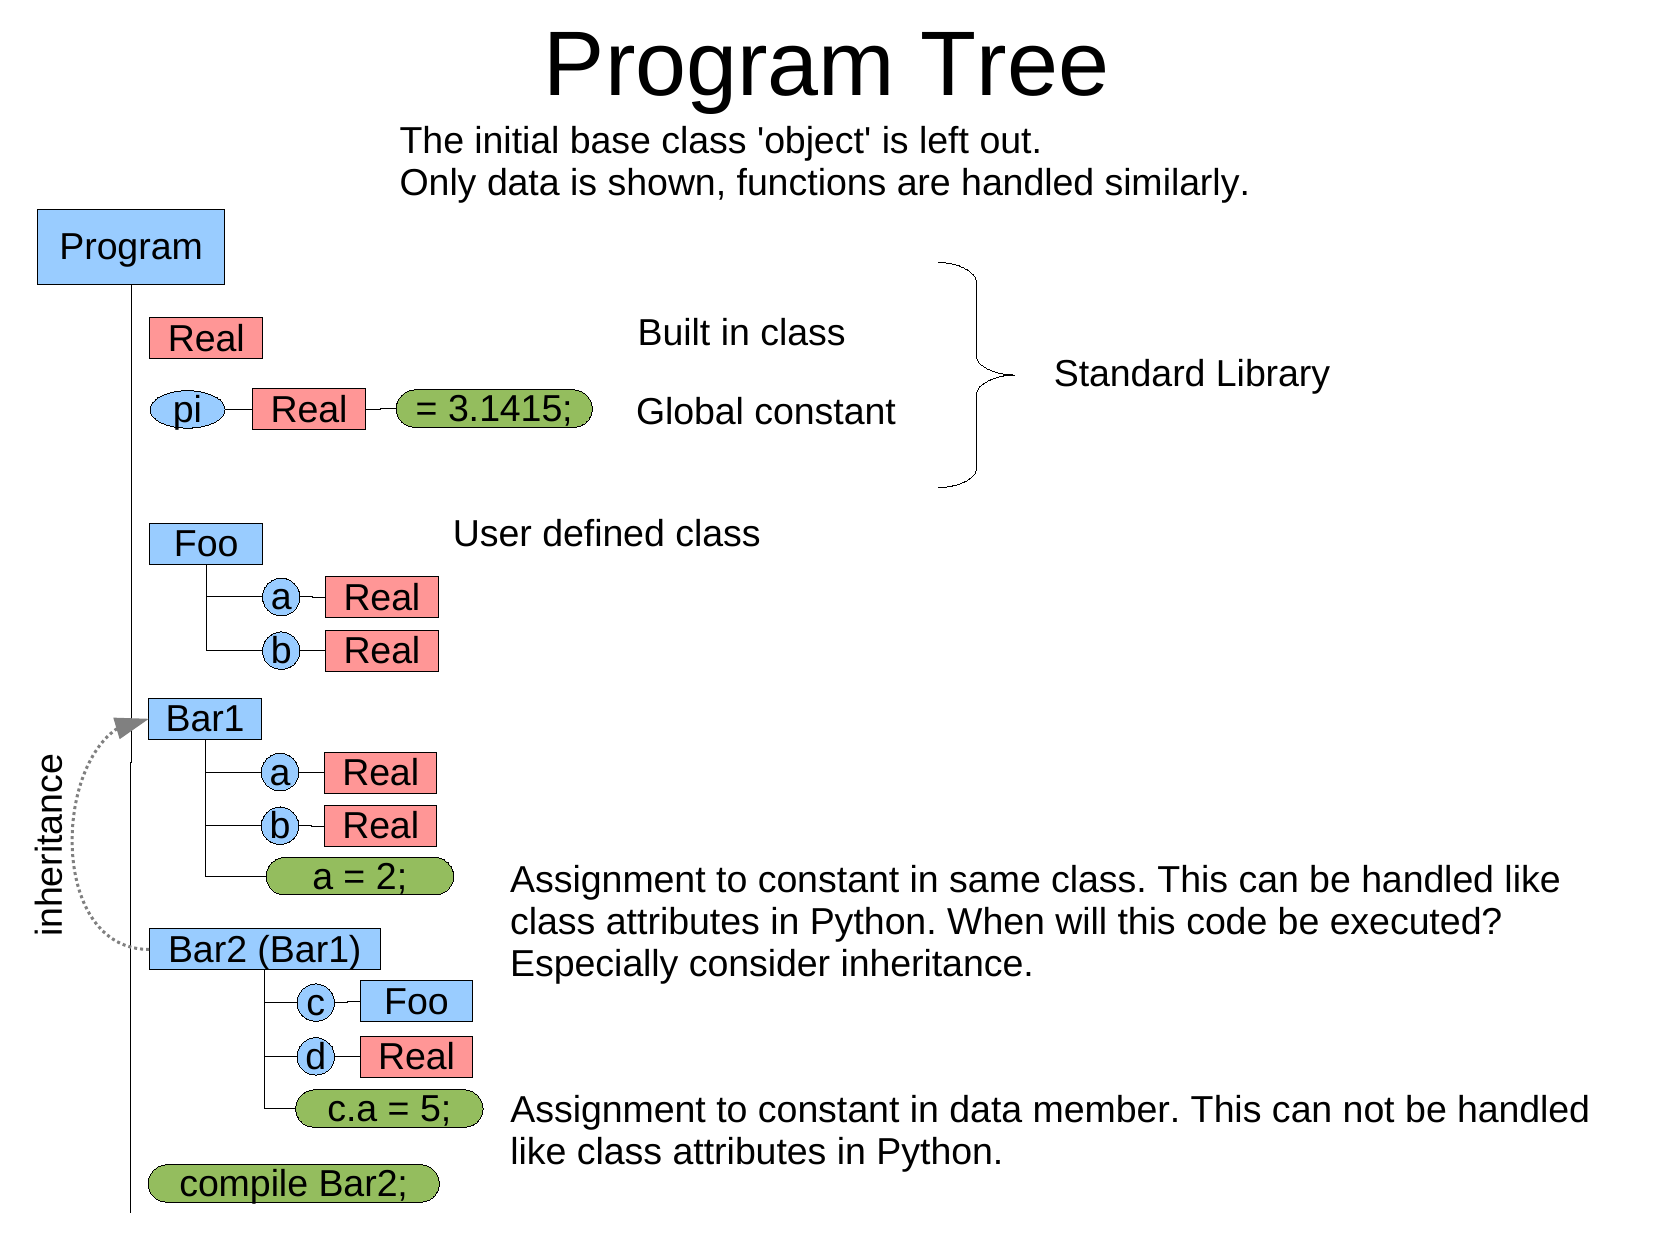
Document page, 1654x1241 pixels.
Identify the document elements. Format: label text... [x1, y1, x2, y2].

text_box Foo [149, 523, 263, 565]
text_box Bar1 [148, 698, 262, 740]
text_box a = 2; [266, 857, 454, 895]
text_box Real [324, 752, 437, 794]
text_box Built in class [623, 303, 861, 361]
title Program Tree [82, 12, 1571, 116]
text_box a [261, 753, 299, 791]
text_box a [262, 578, 300, 616]
text_box inheritance [20, 739, 78, 952]
text_box Real [149, 317, 263, 359]
text_box Foo [360, 980, 473, 1022]
text_box c [297, 983, 335, 1022]
text_box d [297, 1037, 335, 1076]
text_box b [262, 631, 300, 670]
text_box = 3.1415; [396, 389, 593, 428]
text_box Real [325, 630, 439, 672]
text_box Standard Library [1038, 345, 1346, 403]
text_box Assignment to constant in same class. This can be handled like class attributes in Python. When will this code be executed? Especially consider inheritance. [495, 850, 1625, 992]
text_box User defined class [438, 505, 776, 563]
text_box Assignment to constant in data member. This can not be handled like class attributes in Python. [495, 1081, 1625, 1201]
text_box Real [324, 805, 437, 847]
text_box compile Bar2; [148, 1164, 440, 1203]
text_box Real [252, 388, 366, 430]
text_box c.a = 5; [295, 1089, 484, 1128]
text_box pi [178, 404, 188, 420]
text_box Global constant [621, 383, 911, 440]
text_box Program [37, 209, 225, 285]
text_box Bar2 (Bar1) [149, 928, 381, 970]
text_box Real [325, 576, 439, 618]
text_box Real [360, 1036, 473, 1078]
text_box The initial base class 'object' is left out. Only data is shown, functions are handled similarly. [384, 112, 1266, 212]
text_box pi [150, 390, 226, 429]
text_box b [261, 806, 299, 845]
